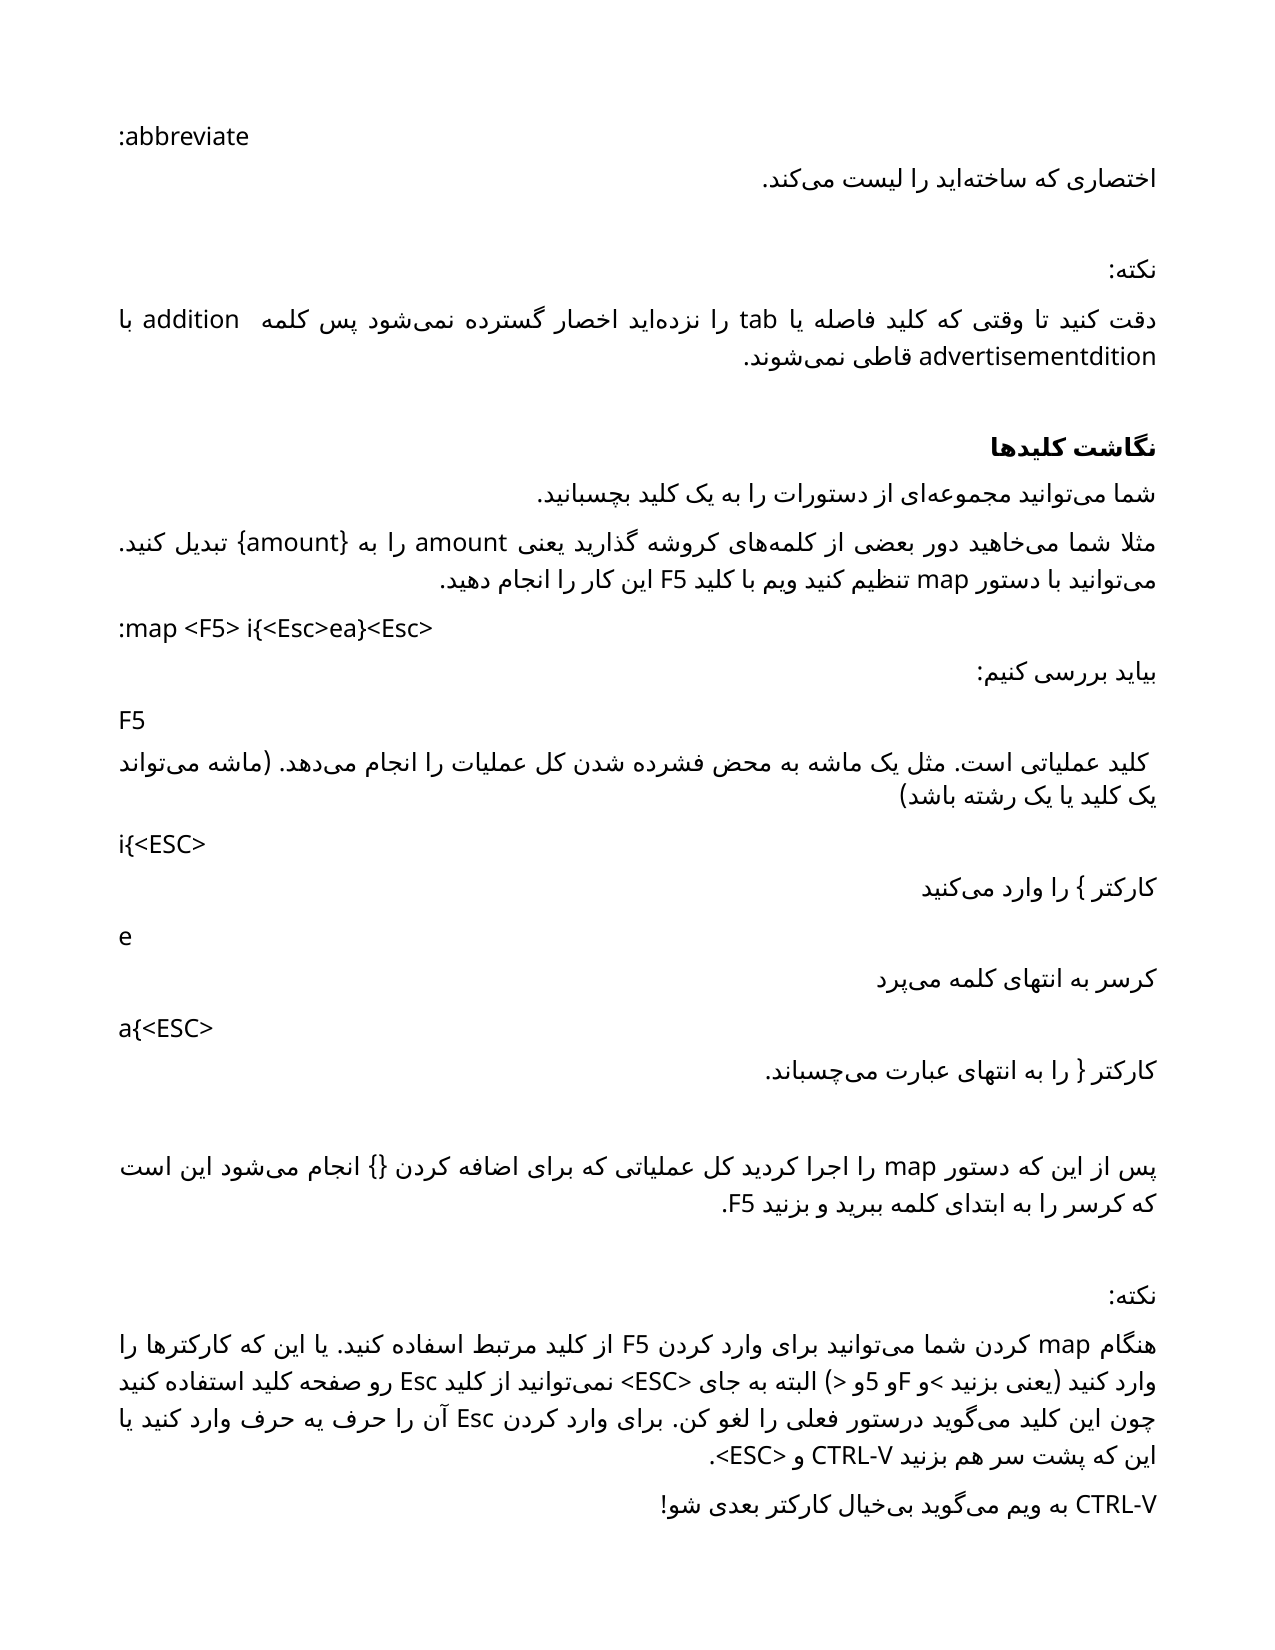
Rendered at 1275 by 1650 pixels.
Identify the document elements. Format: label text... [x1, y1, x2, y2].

text کرسر به انتهای کلمه می‌پرد [118, 965, 1157, 998]
text شما می‌توانید مجموعه‌ای از دستورات را به یک کلید بچسبانید. [118, 479, 1157, 512]
text :map <F5> i{<Esc>ea}<Esc> [118, 611, 1157, 645]
text :abbreviate [118, 118, 1157, 152]
text a{<ESC> [118, 1010, 1157, 1044]
text بیاید بررسی کنیم: [118, 658, 1157, 690]
text کلید عملیاتی است. مثل یک ماشه به محض فشرده شدن کل عملیات را انجام می‌دهد. (ماشه می‌تواند یک کلید یا یک رشته باشد) [118, 749, 1157, 814]
text کارکتر } را وارد می‌کنید [118, 874, 1157, 906]
text e [118, 919, 1157, 953]
text دقت کنید تا وقتی که کلید فاصله یا tab را نزده‌اید اخصار گسترده نمی‌شود پس کلمه addition باadvertisementdition قاطی نمی‌شوند. [118, 301, 1157, 375]
text نکته: [118, 256, 1157, 289]
text پس از این که دستور map را اجرا کردید کل عملیاتی که برای اضافه کردن {} انجام می‌شود این است که کرسر را به ابتدای کلمه ببرید و بزنید F5. [118, 1149, 1157, 1223]
text هنگام map کردن شما می‌توانید برای وارد کردن F5 از کلید مرتبط اسفاده کنید. یا این که کارکترها را وارد کنید (یعنی بزنید >و Fو 5و <) البته به جای <ESC> نمی‌توانید از کلید Esc رو صفحه کلید استفاده کنید چون این کلید می‌گوید درستور فعلی را لغو کن. برای وارد کردن Esc آن را حرف یه حرف وارد کنید یا این که پشت سر هم بزنید CTRL-V و <ESC>. [118, 1327, 1157, 1475]
text CTRL-V به ویم می‌گوید بی‌خیال کارکتر بعدی شو! [118, 1487, 1157, 1524]
text اختصاری که ساخته‌اید را لیست می‌کند. [118, 165, 1157, 197]
text کارکتر { را به انتهای عبارت می‌چسباند. [118, 1057, 1157, 1089]
text i{<ESC> [118, 827, 1157, 861]
text نگاشت کلید‌ها [118, 434, 1157, 467]
text F5 [118, 703, 1157, 737]
text نکته: [118, 1282, 1157, 1314]
text مثلا شما می‌خاهید دور بعضی از کلمه‌های کروشه گذارید یعنی amount را به {amount} تبدیل کنید. می‌توانید با دستور map تنظیم کنید ویم با کلید F5 این کار را انجام دهید. [118, 525, 1157, 599]
